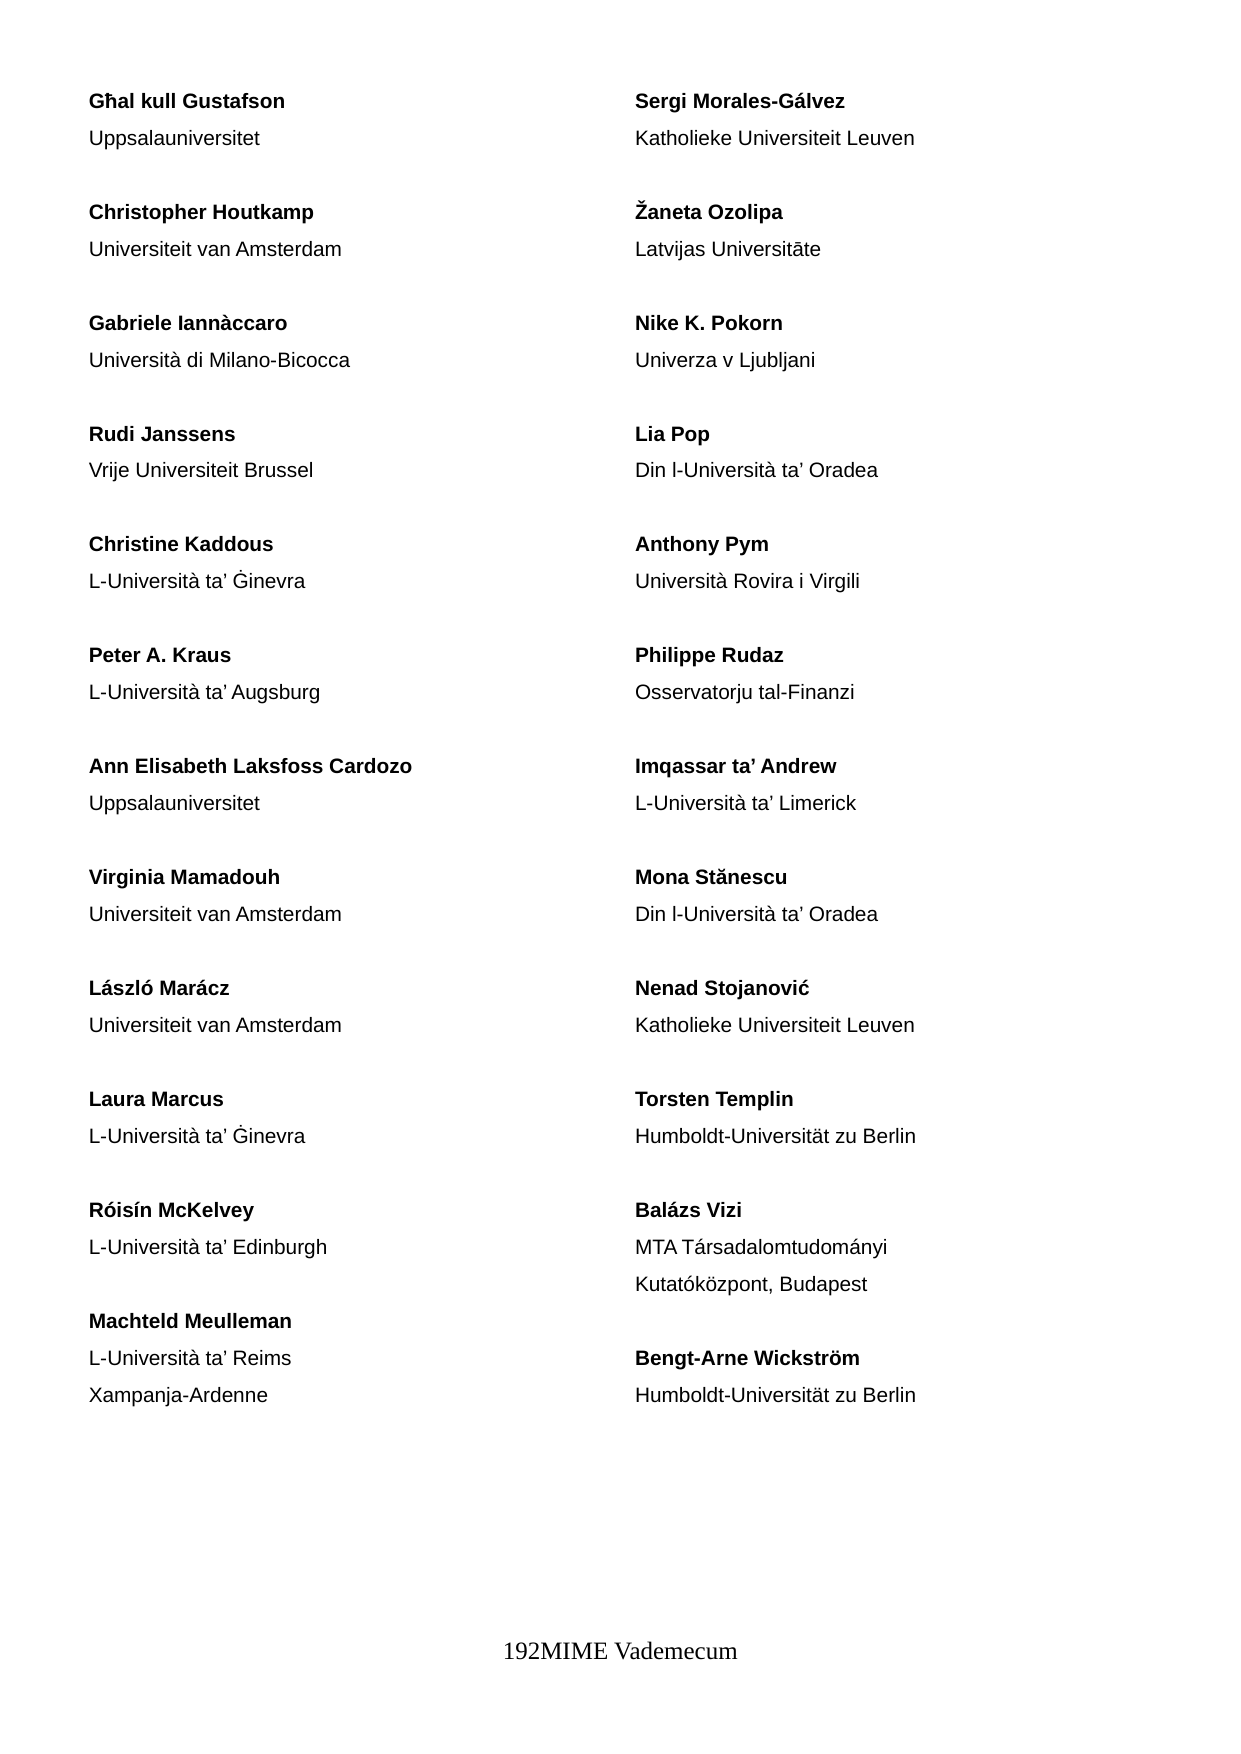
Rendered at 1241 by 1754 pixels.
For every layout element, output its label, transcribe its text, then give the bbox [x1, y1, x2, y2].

text Nenad Stojanović [635, 976, 1152, 1000]
text Peter A. Kraus [88, 643, 605, 667]
text Gabriele Iannàccaro [88, 310, 605, 334]
text L-Università ta’ Edinburgh [88, 1235, 605, 1259]
text Din l-Università ta’ Oradea [635, 458, 1152, 482]
text Machteld Meulleman [88, 1309, 605, 1333]
text Anthony Pym [635, 532, 1152, 556]
text L-Università ta’ Limerick [635, 791, 1152, 815]
text Christine Kaddous [88, 532, 605, 556]
text Uppsalauniversitet [88, 791, 605, 815]
text Università di Milano-Bicocca [88, 347, 605, 371]
text MTA Társadalomtudományi [635, 1235, 1152, 1259]
text Balázs Vizi [635, 1198, 1152, 1222]
text Uppsalauniversitet [88, 126, 605, 149]
text Bengt-Arne Wickström [635, 1346, 1152, 1370]
text Virginia Mamadouh [88, 865, 605, 889]
text L-Università ta’ Augsburg [88, 680, 605, 704]
text L-Università ta’ Ġinevra [88, 1124, 605, 1148]
text Mona Stănescu [635, 865, 1152, 889]
text Latvijas Universitāte [635, 236, 1152, 260]
text Universiteit van Amsterdam [88, 1013, 605, 1037]
text Università Rovira i Virgili [635, 569, 1152, 593]
text Osservatorju tal-Finanzi [635, 680, 1152, 704]
text Róisín McKelvey [88, 1198, 605, 1222]
text Univerza v Ljubljani [635, 347, 1152, 371]
text Kutatóközpont, Budapest [635, 1272, 1152, 1296]
text L-Università ta’ Ġinevra [88, 569, 605, 593]
text Žaneta Ozoliрa [635, 199, 1152, 223]
text Philippe Rudaz [635, 643, 1152, 667]
text László Marácz [88, 976, 605, 1000]
text Vrije Universiteit Brussel [88, 458, 605, 482]
text Humboldt-Universität zu Berlin [635, 1124, 1152, 1148]
text Rudi Janssens [88, 421, 605, 445]
text L-Università ta’ Reims [88, 1346, 605, 1370]
text Laura Marcus [88, 1087, 605, 1111]
text Għal kull Gustafson [88, 88, 605, 112]
text Torsten Templin [635, 1087, 1152, 1111]
text Universiteit van Amsterdam [88, 902, 605, 926]
text Ann Elisabeth Laksfoss Cardozo [88, 754, 605, 778]
text Xampanja-Ardenne [88, 1383, 605, 1407]
text Universiteit van Amsterdam [88, 236, 605, 260]
text Imqassar ta’ Andrew [635, 754, 1152, 778]
text Din l-Università ta’ Oradea [635, 902, 1152, 926]
text Sergi Morales-Gálvez [635, 88, 1152, 112]
text Nike K. Pokorn [635, 310, 1152, 334]
text Humboldt-Universität zu Berlin [635, 1383, 1152, 1407]
text Katholieke Universiteit Leuven [635, 126, 1152, 149]
text Katholieke Universiteit Leuven [635, 1013, 1152, 1037]
text Christopher Houtkamp [88, 199, 605, 223]
text Lia Pop [635, 421, 1152, 445]
